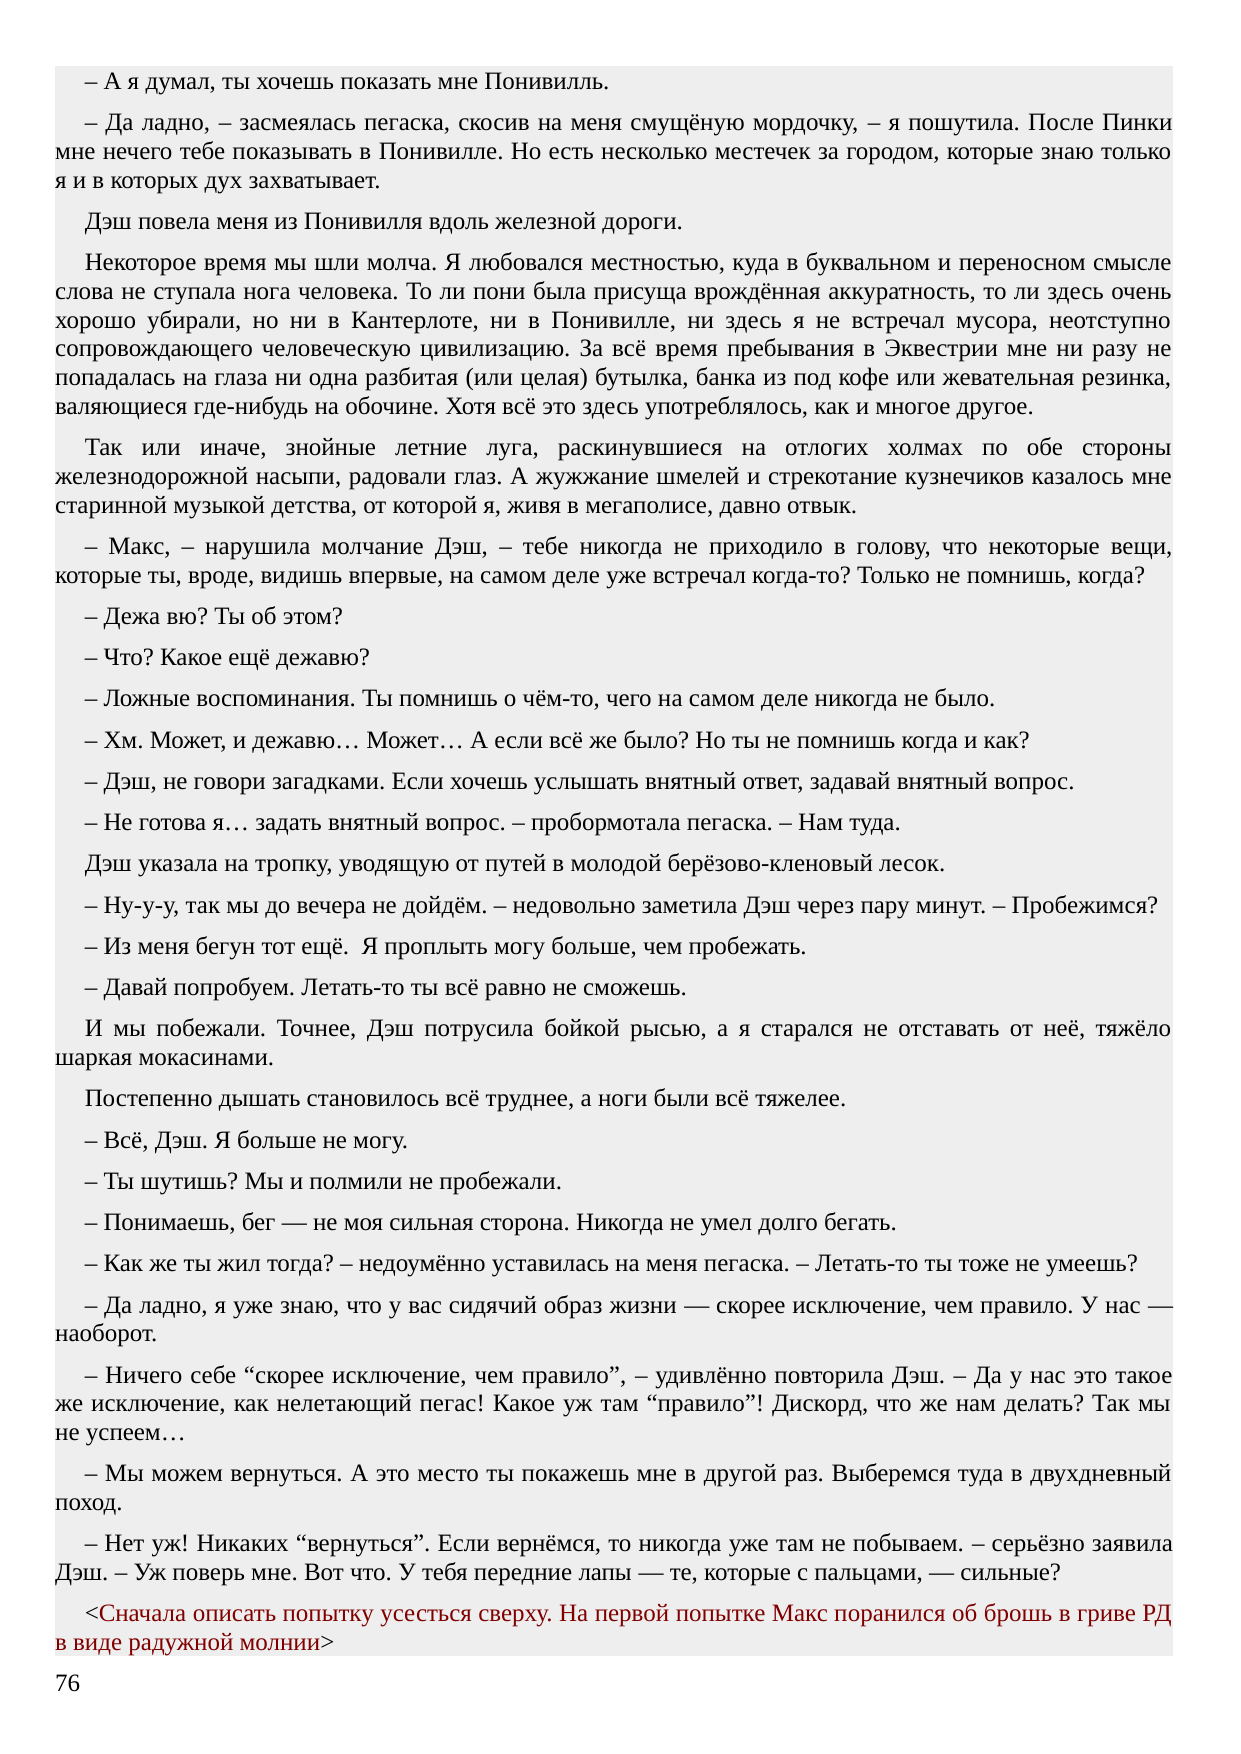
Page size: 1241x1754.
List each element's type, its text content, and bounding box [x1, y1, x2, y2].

text – Всё, Дэш. Я больше не могу. [55, 1125, 1173, 1153]
text Так или иначе, знойные летние луга, раскинувшиеся на отлогих холмах по обе стороны железнодорожной насыпи, радовали глаз. А жужжание шмелей и стрекотание кузнечиков казалось мне старинной музыкой детства, от которой я, живя в мегаполисе, давно отвык. [55, 432, 1173, 518]
text Дэш указала на тропку, уводящую от путей в молодой берёзово-кленовый лесок. [55, 848, 1173, 877]
text – Дэш, не говори загадками. Если хочешь услышать внятный ответ, задавай внятный вопрос. [55, 766, 1173, 795]
text – Из меня бегун тот ещё. Я проплыть могу больше, чем пробежать. [55, 931, 1173, 960]
text – Понимаешь, бег — не моя сильная сторона. Никогда не умел долго бегать. [55, 1207, 1173, 1236]
text – Не готова я… задать внятный вопрос. – пробормотала пегаска. – Нам туда. [55, 807, 1173, 836]
text Дэш повела меня из Понивилля вдоль железной дороги. [55, 206, 1173, 235]
text – Мы можем вернуться. А это место ты покажешь мне в другой раз. Выберемся туда в двухдневный поход. [55, 1458, 1173, 1516]
text – Давай попробуем. Летать-то ты всё равно не сможешь. [55, 972, 1173, 1001]
text – Хм. Может, и дежавю… Может… А если всё же было? Но ты не помнишь когда и как? [55, 725, 1173, 753]
text – Нет уж! Никаких “вернуться”. Если вернёмся, то никогда уже там не побываем. – серьёзно заявила Дэш. – Уж поверь мне. Вот что. У тебя передние лапы — те, которые с пальцами, — сильные? [55, 1528, 1173, 1586]
text – Да ладно, – засмеялась пегаска, скосив на меня смущёную мордочку, – я пошутила. После Пинки мне нечего тебе показывать в Понивилле. Но есть несколько местечек за городом, которые знаю только я и в которых дух захватывает. [55, 107, 1173, 193]
text И мы побежали. Точнее, Дэш потрусила бойкой рысью, а я старался не отставать от неё, тяжёло шаркая мокасинами. [55, 1013, 1173, 1071]
text – Ложные воспоминания. Ты помнишь о чём-то, чего на самом деле никогда не было. [55, 683, 1173, 712]
text – Дежа вю? Ты об этом? [55, 601, 1173, 630]
text Некоторое время мы шли молча. Я любовался местностью, куда в буквальном и переносном смысле слова не ступала нога человека. То ли пони была присуща врождённая аккуратность, то ли здесь очень хорошо убирали, но ни в Кантерлоте, ни в Понивилле, ни здесь я не встречал мусора, неотступно сопровождающего человеческую цивилизацию. За всё время пребывания в Эквестрии мне ни разу не попадалась на глаза ни одна разбитая (или целая) бутылка, банка из под кофе или жевательная резинка, валяющиеся где-нибудь на обочине. Хотя всё это здесь употреблялось, как и многое другое. [55, 247, 1173, 420]
text <Cначала описать попытку усесться сверху. На первой попытке Макс поранился об брошь в гриве РД в виде радужной молнии> [55, 1598, 1173, 1656]
text – Макс, – нарушила молчание Дэш, – тебе никогда не приходило в голову, что некоторые вещи, которые ты, вроде, видишь впервые, на самом деле уже встречал когда-то? Только не помнишь, когда? [55, 531, 1173, 588]
text – Как же ты жил тогда? – недоумённо уставилась на меня пегаска. – Летать-то ты тоже не умеешь? [55, 1248, 1173, 1277]
text – Что? Какое ещё дежавю? [55, 642, 1173, 671]
text – Ну-у-у, так мы до вечера не дойдём. – недовольно заметила Дэш через пару минут. – Пробежимся? [55, 890, 1173, 918]
text – Ты шутишь? Мы и полмили не пробежали. [55, 1166, 1173, 1195]
text – Ничего себе “скорее исключение, чем правило”, – удивлённо повторила Дэш. – Да у нас это такое же исключение, как нелетающий пегас! Какое уж там “правило”! Дискорд, что же нам делать? Так мы не успеем… [55, 1360, 1173, 1446]
text Постепенно дышать становилось всё труднее, а ноги были всё тяжелее. [55, 1083, 1173, 1112]
text – Да ладно, я уже знаю, что у вас сидячий образ жизни — скорее исключение, чем правило. У нас — наоборот. [55, 1290, 1173, 1347]
text – А я думал, ты хочешь показать мне Понивилль. [55, 66, 1173, 95]
